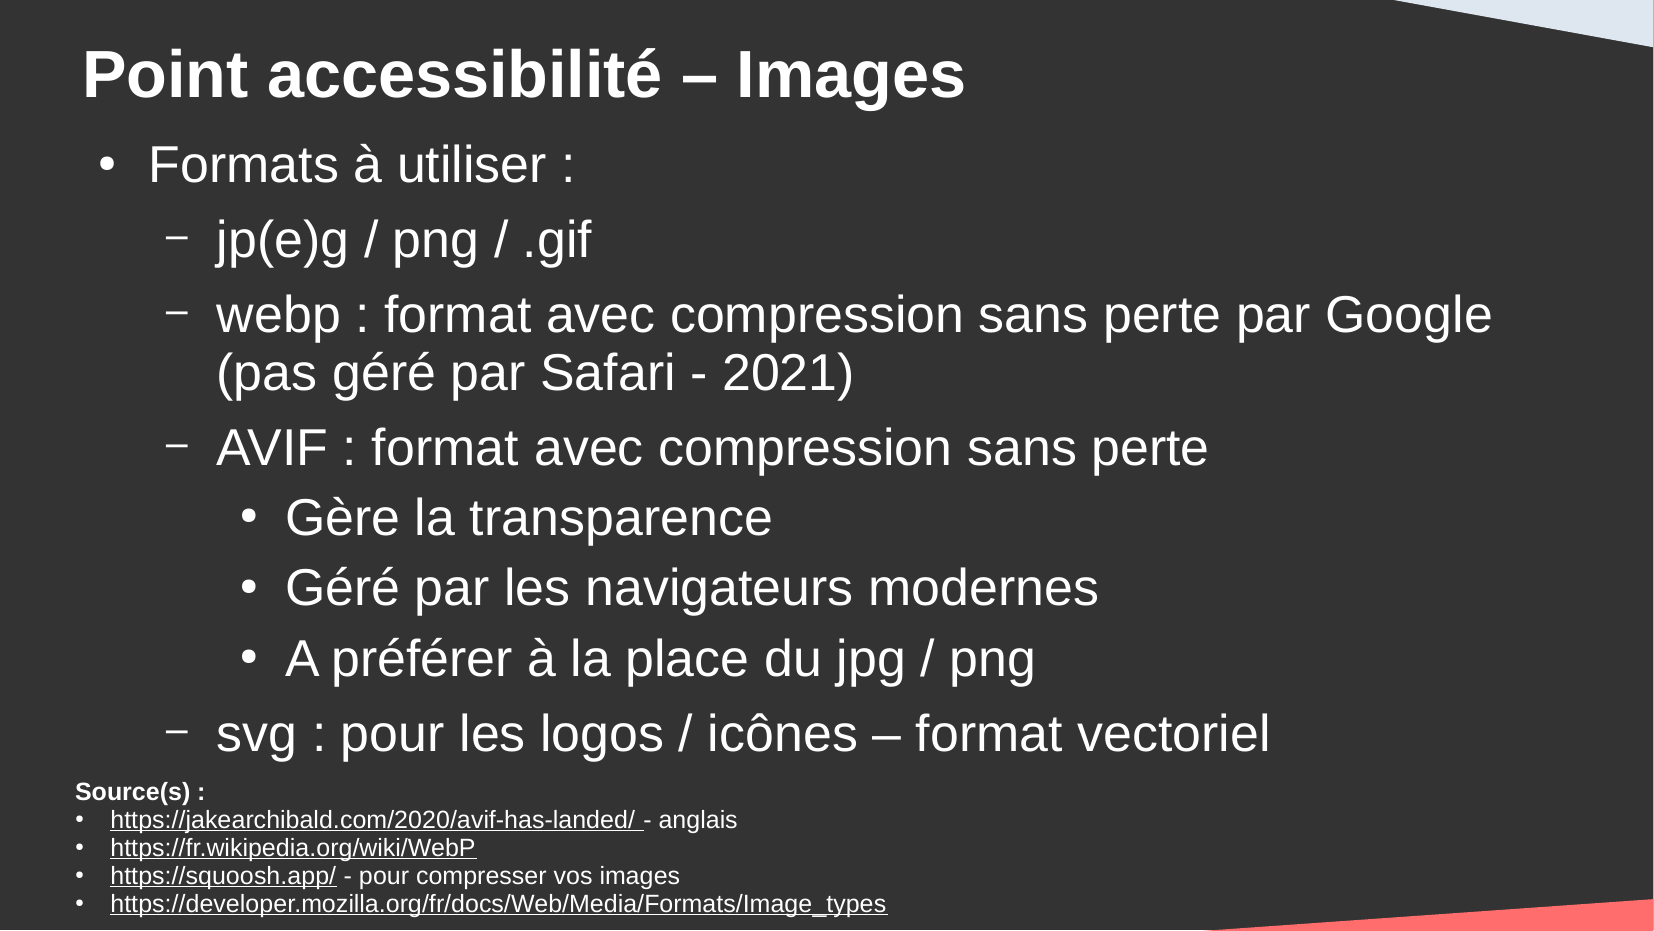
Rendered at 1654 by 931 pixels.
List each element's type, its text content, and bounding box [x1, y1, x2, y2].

title Point accessibilité – Images [82, 37, 1571, 122]
text_box Source(s) : https://jakearchibald.com/2020/avif-has-landed/ - anglais https://fr.wikipedia.org/wiki/WebP https://squoosh.app/ - pour compresser vos images https://developer.mozilla.org/fr/docs/Web/Media/Formats/Image_types [60, 770, 1546, 926]
text_box [1393, 0, 1653, 48]
list Formats à utiliser : jp(e)g / png / .gif webp : format avec compression sans perte par Google (pas géré par Safari - 2021) AVIF : format avec compression sans perte Gère la transparence Géré par les navigateurs modernes A préférer à la place du jpg / png svg : pour les logos / icônes – format vectoriel [80, 135, 1605, 768]
text_box [1201, 899, 1654, 931]
